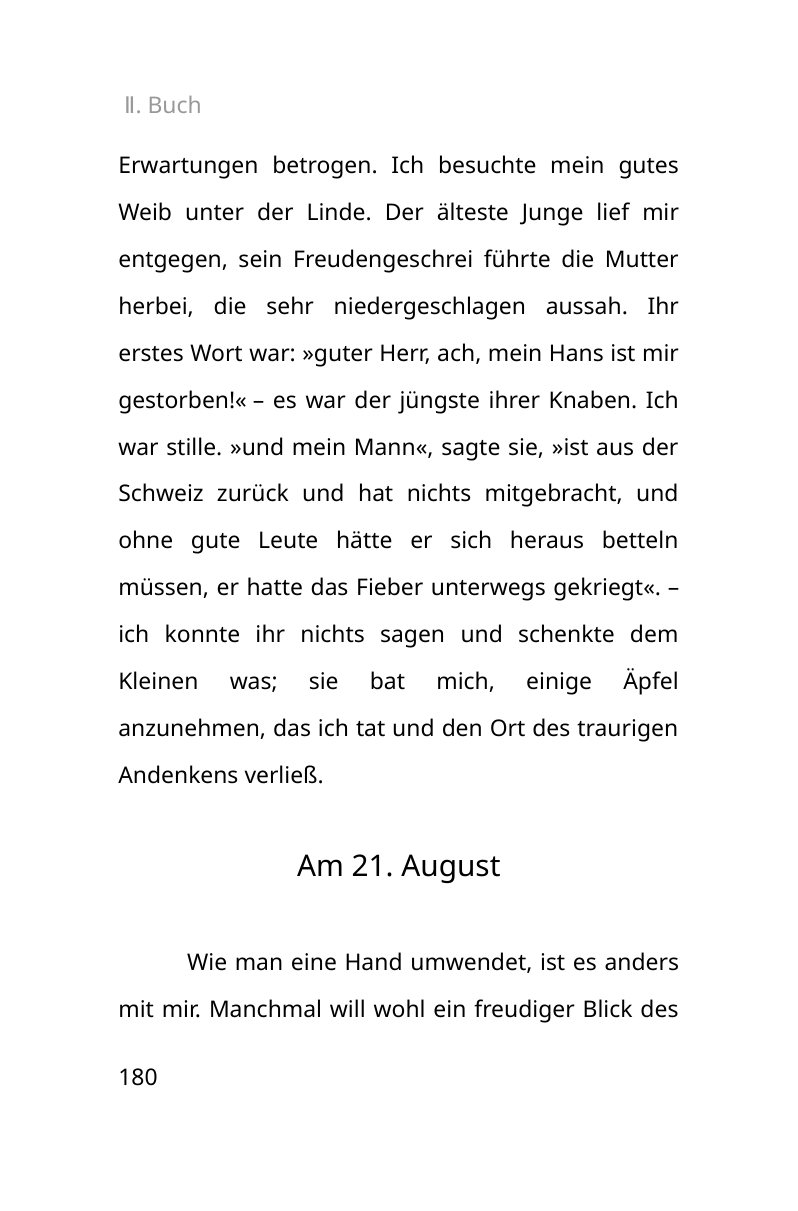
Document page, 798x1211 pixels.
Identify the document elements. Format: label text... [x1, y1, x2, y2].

text Wie man eine Hand umwendet, ist es anders mit mir. Manchmal will wohl ein freudiger Blick des [118, 909, 679, 1024]
text Erwartungen betrogen. Ich besuchte mein gutes Weib unter der Linde. Der älteste Junge lief mir entgegen, sein Freudengeschrei führte die Mutter herbei, die sehr niedergeschlagen aussah. Ihr erstes Wort war: »guter Herr, ach, mein Hans ist mir gestorben!« – es war der jüngste ihrer Knaben. Ich war stille. »und mein Mann«, sagte sie, »ist aus der Schweiz zurück und hat nichts mitgebracht, und ohne gute Leute hätte er sich heraus betteln müssen, er hatte das Fieber unterwegs gekriegt«. – ich konnte ihr nichts sagen und schenkte dem Kleinen was; sie bat mich, einige Äpfel anzunehmen, das ich tat und den Ort des traurigen Andenkens verließ. [118, 149, 679, 790]
subtitle Am 21. August [118, 841, 679, 886]
